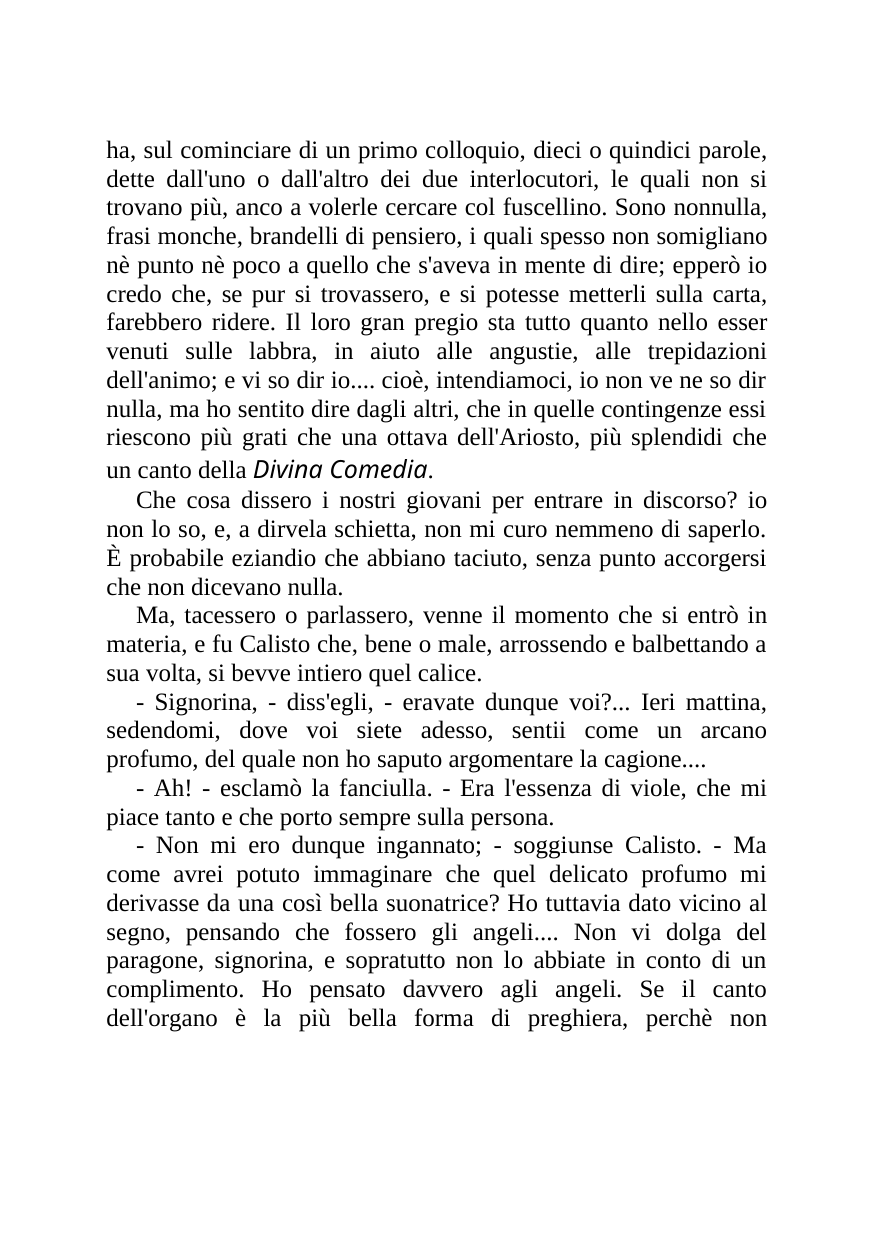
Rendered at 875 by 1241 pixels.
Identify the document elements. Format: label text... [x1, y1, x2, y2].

text - Non mi ero dunque ingannato; - soggiunse Calisto. - Ma come avrei potuto immaginare che quel delicato profumo mi derivasse da una così bella suonatrice? Ho tuttavia dato vicino al segno, pensando che fossero gli angeli.... Non vi dolga del paragone, signorina, e sopratutto non lo abbiate in conto di un complimento. Ho pensato davvero agli angeli. Se il canto dell'organo è la più bella forma di preghiera, perchè non [106, 830, 768, 1032]
text Che cosa dissero i nostri giovani per entrare in discorso? io non lo so, e, a dirvela schietta, non mi curo nemmeno di saperlo. È probabile eziandio che abbiano taciuto, senza punto accorgersi che non dicevano nulla. [106, 485, 768, 600]
text Ma, tacessero o parlassero, venne il momento che si entrò in materia, e fu Calisto che, bene o male, arrossendo e balbettando a sua volta, si bevve intiero quel calice. [106, 600, 768, 687]
text - Ah! - esclamò la fanciulla. - Era l'essenza di viole, che mi piace tanto e che porto sempre sulla persona. [106, 773, 768, 830]
text - Signorina, - diss'egli, - eravate dunque voi?... Ieri mattina, sedendomi, dove voi siete adesso, sentii come un arcano profumo, del quale non ho saputo argomentare la cagione.... [106, 687, 768, 773]
text ha, sul cominciare di un primo colloquio, dieci o quindici parole, dette dall'uno o dall'altro dei due interlocutori, le quali non si trovano più, anco a volerle cercare col fuscellino. Sono nonnulla, frasi monche, brandelli di pensiero, i quali spesso non somigliano nè punto nè poco a quello che s'aveva in mente di dire; epperò io credo che, se pur si trovassero, e si potesse metterli sulla carta, farebbero ridere. Il loro gran pregio sta tutto quanto nello esser venuti sulle labbra, in aiuto alle angustie, alle trepidazioni dell'animo; e vi so dir io.... cioè, intendiamoci, io non ve ne so dir nulla, ma ho sentito dire dagli altri, che in quelle contingenze essi riescono più grati che una ottava dell'Ariosto, più splendidi che un canto della Divina Comedia. [106, 135, 768, 485]
